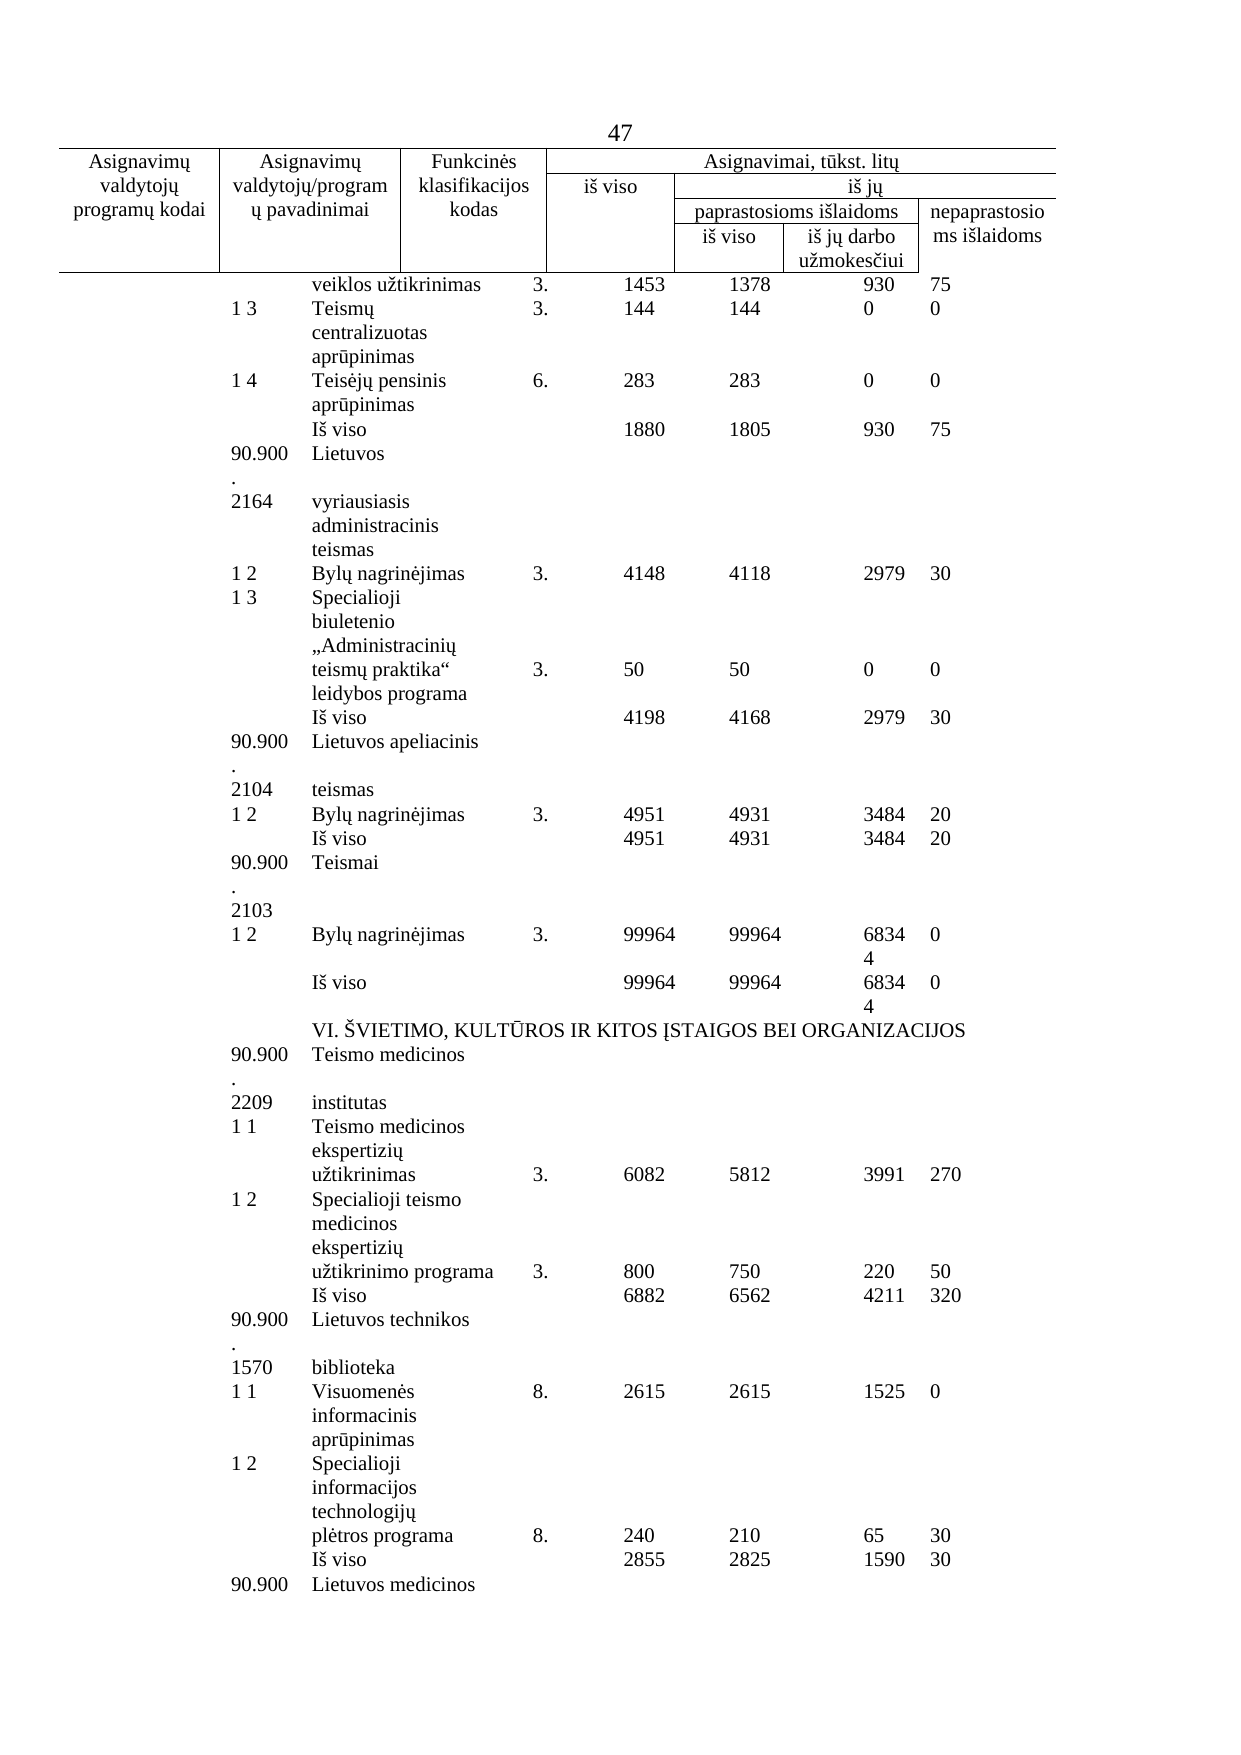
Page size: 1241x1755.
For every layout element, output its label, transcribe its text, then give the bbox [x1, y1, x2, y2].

table_cell [220, 416, 300, 441]
table_cell [220, 1427, 300, 1451]
table_cell [919, 609, 1063, 633]
table_cell [59, 1138, 219, 1162]
table_cell [852, 1114, 919, 1138]
table_cell [59, 1114, 219, 1138]
table_cell 50 [718, 657, 852, 681]
table_cell 240 [612, 1523, 718, 1547]
table_cell 8. [521, 1523, 612, 1547]
table_cell 800 [612, 1259, 718, 1283]
table_cell [59, 537, 219, 561]
table_cell Iš viso [300, 970, 521, 1018]
table_cell [718, 344, 852, 368]
table_cell 0 [919, 922, 1063, 970]
table_cell [59, 1523, 219, 1547]
table_cell [521, 826, 612, 849]
table_cell 30 [919, 1548, 1063, 1571]
table_cell [59, 1018, 219, 1042]
table_cell [59, 609, 219, 633]
table_cell [612, 1475, 718, 1499]
table_cell [852, 344, 919, 368]
table_cell [718, 537, 852, 561]
table_cell institutas [300, 1090, 521, 1114]
table_cell iš viso [675, 224, 783, 272]
table_cell Iš viso [300, 705, 521, 729]
table_cell 0 [919, 296, 1063, 320]
table_cell 90.900. [220, 1042, 300, 1090]
table_cell [919, 1235, 1063, 1259]
table_cell [521, 513, 612, 537]
table_cell [852, 1042, 919, 1090]
table_cell teismas [300, 778, 521, 801]
table_cell [59, 850, 219, 898]
table_cell [220, 513, 300, 537]
table_cell [59, 1548, 219, 1571]
table_cell 220 [852, 1259, 919, 1283]
table_cell [718, 1403, 852, 1427]
table_cell Bylų nagrinėjimas [300, 801, 521, 826]
table_cell 2103 [220, 898, 300, 922]
table_cell [612, 1042, 718, 1090]
table_cell 2855 [612, 1548, 718, 1571]
table_cell [919, 1090, 1063, 1114]
table_cell [852, 850, 919, 898]
table_cell [59, 1571, 219, 1596]
table_cell 3. [521, 273, 612, 296]
table_cell Teisėjų pensinis [300, 368, 521, 392]
table_header Asignavimai, tūkst. litų [547, 149, 1056, 173]
table_cell 2979 [852, 561, 919, 585]
table_cell [852, 898, 919, 922]
table_cell [521, 681, 612, 705]
table_cell [612, 898, 718, 922]
table_cell [59, 1211, 219, 1234]
table_cell 1 4 [220, 368, 300, 392]
table_cell 283 [718, 368, 852, 392]
table_cell [59, 1283, 219, 1307]
table_cell [521, 1355, 612, 1379]
table_cell [919, 1138, 1063, 1162]
table_cell biuletenio [300, 609, 521, 633]
table_cell Lietuvos apeliacinis [300, 729, 521, 777]
table_cell 4198 [612, 705, 718, 729]
table_cell iš jų darbo užmokesčiui [784, 224, 918, 272]
table_cell centralizuotas [300, 320, 521, 344]
table_cell [59, 970, 219, 1018]
table_cell [852, 513, 919, 537]
table_cell 1805 [718, 416, 852, 441]
table_cell teismų praktika“ [300, 657, 521, 681]
table_cell 930 [852, 273, 919, 296]
table_cell [852, 1211, 919, 1234]
table_header Funkcinės klasifikacijos kodas [401, 149, 546, 272]
table_cell [59, 273, 219, 296]
table_cell 90.900. [220, 850, 300, 898]
table_cell 2615 [612, 1379, 718, 1403]
table_cell 930 [852, 416, 919, 441]
table_cell [919, 441, 1063, 489]
table_cell [59, 826, 219, 849]
table_cell nepaprastosioms išlaidoms [919, 199, 1056, 272]
table_cell iš viso [547, 174, 674, 272]
table_cell [852, 1427, 919, 1451]
table_cell [612, 585, 718, 609]
table_cell iš jų [675, 174, 1056, 198]
table_cell 270 [919, 1163, 1063, 1186]
table_cell [521, 1451, 612, 1475]
table_cell 4148 [612, 561, 718, 585]
table_cell 68344 [852, 970, 919, 1018]
table_cell 0 [919, 368, 1063, 392]
table_cell [919, 729, 1063, 777]
table_cell [852, 585, 919, 609]
table_cell [220, 1523, 300, 1547]
table_cell [612, 1403, 718, 1427]
table_cell [919, 393, 1063, 416]
table_cell Iš viso [300, 1548, 521, 1571]
table_cell [521, 1475, 612, 1499]
table_cell [220, 1138, 300, 1162]
table_cell [612, 1138, 718, 1162]
table_cell [718, 1307, 852, 1355]
table_cell [718, 778, 852, 801]
table_cell [718, 585, 852, 609]
table_cell [612, 1090, 718, 1114]
table_cell [59, 1427, 219, 1451]
table_cell 3484 [852, 801, 919, 826]
table_cell [521, 585, 612, 609]
table_cell [612, 1451, 718, 1475]
table_cell 0 [852, 657, 919, 681]
table_cell 320 [919, 1283, 1063, 1307]
table_cell [852, 1355, 919, 1379]
table_cell 65 [852, 1523, 919, 1547]
table_cell 283 [612, 368, 718, 392]
table_cell [612, 729, 718, 777]
table_cell 90.900. [220, 729, 300, 777]
table_cell [919, 633, 1063, 657]
table_cell [59, 1163, 219, 1186]
table_cell [521, 320, 612, 344]
table_cell ekspertizių [300, 1235, 521, 1259]
table_cell [59, 344, 219, 368]
table_cell [521, 1548, 612, 1571]
table_cell [718, 729, 852, 777]
table_cell [59, 1499, 219, 1523]
table_cell [612, 1355, 718, 1379]
table_cell 6. [521, 368, 612, 392]
table_cell 3. [521, 296, 612, 320]
table_cell [59, 441, 219, 489]
table_cell medicinos [300, 1211, 521, 1234]
table_cell [59, 729, 219, 777]
table_cell 20 [919, 826, 1063, 849]
table_cell 2615 [718, 1379, 852, 1403]
table_cell [612, 513, 718, 537]
table_cell [220, 1475, 300, 1499]
table_cell Specialioji [300, 1451, 521, 1475]
table_cell 0 [852, 296, 919, 320]
table_cell [59, 898, 219, 922]
table_cell [1056, 198, 1063, 223]
table_cell [852, 1451, 919, 1475]
table_cell 2979 [852, 705, 919, 729]
table_cell 75 [919, 416, 1063, 441]
table_cell 99964 [612, 922, 718, 970]
table_cell [718, 1042, 852, 1090]
table_cell [718, 1235, 852, 1259]
table_cell [852, 1186, 919, 1211]
table_cell [521, 1235, 612, 1259]
table_cell 4118 [718, 561, 852, 585]
table_cell [919, 320, 1063, 344]
table_cell [852, 1475, 919, 1499]
table_cell 1 3 [220, 296, 300, 320]
table_cell [59, 778, 219, 801]
table_cell [521, 1307, 612, 1355]
table_cell [852, 1235, 919, 1259]
table_cell 90.900 [220, 1571, 300, 1596]
table_cell 4211 [852, 1283, 919, 1307]
table_cell [220, 1163, 300, 1186]
table_cell [59, 1259, 219, 1283]
table_cell [718, 441, 852, 489]
table_cell [718, 489, 852, 513]
table_cell 4951 [612, 801, 718, 826]
table_cell [220, 1499, 300, 1523]
table_header [1056, 148, 1063, 173]
table_cell leidybos programa [300, 681, 521, 705]
table_cell 30 [919, 1523, 1063, 1547]
table_cell paprastosioms išlaidoms [675, 199, 918, 223]
table_cell [521, 1571, 612, 1596]
table_cell [521, 705, 612, 729]
table_cell [852, 393, 919, 416]
table_cell aprūpinimas [300, 1427, 521, 1451]
table_cell [59, 513, 219, 537]
table_cell [852, 1403, 919, 1427]
table_cell Lietuvos medicinos [300, 1571, 521, 1596]
table_cell [919, 537, 1063, 561]
table_cell veiklos užtikrinimas [300, 273, 521, 296]
table_cell 30 [919, 705, 1063, 729]
table_cell VI. ŠVIETIMO, KULTŪROS IR KITOS ĮSTAIGOS BEI ORGANIZACIJOS [300, 1018, 1063, 1042]
table_cell [919, 1211, 1063, 1234]
table_cell [612, 1186, 718, 1211]
table_cell 1378 [718, 273, 852, 296]
table_cell [220, 1018, 300, 1042]
table_cell 210 [718, 1523, 852, 1547]
table_cell 6082 [612, 1163, 718, 1186]
table_cell [59, 1355, 219, 1379]
table_cell [220, 1548, 300, 1571]
table_cell 1590 [852, 1548, 919, 1571]
table_cell 1570 [220, 1355, 300, 1379]
table_cell 4168 [718, 705, 852, 729]
table_cell [852, 778, 919, 801]
table_cell [612, 609, 718, 633]
table_cell 75 [919, 272, 1063, 296]
table_cell [718, 1571, 852, 1596]
table_cell [919, 681, 1063, 705]
table_cell administracinis [300, 513, 521, 537]
table_cell [919, 1403, 1063, 1427]
table_cell [59, 657, 219, 681]
table_cell [852, 1090, 919, 1114]
table_cell informacinis [300, 1403, 521, 1427]
table_cell [718, 513, 852, 537]
table_cell [220, 1259, 300, 1283]
table_cell [521, 1138, 612, 1162]
table_cell [521, 1211, 612, 1234]
table_cell [718, 1427, 852, 1451]
table_cell [220, 970, 300, 1018]
table_cell [852, 320, 919, 344]
table_cell [1056, 223, 1063, 272]
table_cell [59, 393, 219, 416]
table_cell [59, 1186, 219, 1211]
table_cell Teismai [300, 850, 521, 898]
table_cell užtikrinimo programa [300, 1259, 521, 1283]
table_cell [612, 1499, 718, 1523]
table_cell [919, 513, 1063, 537]
table_cell [718, 609, 852, 633]
table_cell [59, 1403, 219, 1427]
table_header Asignavimų valdytojų/programų pavadinimai [220, 149, 400, 272]
table_cell plėtros programa [300, 1523, 521, 1547]
table_cell [718, 1211, 852, 1234]
table_cell [612, 778, 718, 801]
table_cell [220, 1283, 300, 1307]
table_cell 99964 [718, 922, 852, 970]
table_cell [521, 850, 612, 898]
table_cell [718, 1451, 852, 1475]
table_cell užtikrinimas [300, 1163, 521, 1186]
table_cell [919, 898, 1063, 922]
table_cell Iš viso [300, 416, 521, 441]
table_cell 50 [612, 657, 718, 681]
table_cell [612, 489, 718, 513]
table_cell [59, 1451, 219, 1475]
table_cell [919, 1475, 1063, 1499]
table_cell Teismų [300, 296, 521, 320]
table_cell [852, 441, 919, 489]
table_cell 1880 [612, 416, 718, 441]
table_cell [59, 922, 219, 970]
table_cell [220, 633, 300, 657]
table_cell [612, 681, 718, 705]
table_cell [521, 416, 612, 441]
table_cell [612, 344, 718, 368]
table_cell [919, 1571, 1063, 1596]
table_cell [59, 1307, 219, 1355]
table_cell aprūpinimas [300, 344, 521, 368]
table_cell [612, 850, 718, 898]
table_cell [919, 778, 1063, 801]
table_cell [612, 1114, 718, 1138]
table_cell [59, 705, 219, 729]
table_cell [718, 1090, 852, 1114]
table_cell [718, 1186, 852, 1211]
table_header Asignavimų valdytojų programų kodai [59, 149, 219, 272]
table_cell [612, 441, 718, 489]
table_cell [59, 561, 219, 585]
table_cell [612, 1307, 718, 1355]
table_cell [220, 537, 300, 561]
table_cell [612, 633, 718, 657]
table_cell [919, 344, 1063, 368]
table_cell Lietuvos technikos [300, 1307, 521, 1355]
table_cell 1 2 [220, 1451, 300, 1475]
table_cell aprūpinimas [300, 393, 521, 416]
table_cell [220, 1403, 300, 1427]
table_cell 3484 [852, 826, 919, 849]
table_cell [521, 729, 612, 777]
table_cell [852, 609, 919, 633]
table_cell 1525 [852, 1379, 919, 1403]
table_cell informacijos [300, 1475, 521, 1499]
table_cell [919, 1355, 1063, 1379]
table_cell [919, 850, 1063, 898]
table_cell [300, 898, 521, 922]
table_cell Lietuvos [300, 441, 521, 489]
table_cell technologijų [300, 1499, 521, 1523]
table_cell 1 1 [220, 1379, 300, 1403]
table_cell [521, 537, 612, 561]
table_cell [919, 489, 1063, 513]
table_cell [612, 393, 718, 416]
table_cell „Administracinių [300, 633, 521, 657]
table_cell [718, 1114, 852, 1138]
table_cell [220, 344, 300, 368]
table_cell [852, 489, 919, 513]
table_cell 144 [718, 296, 852, 320]
table_cell Iš viso [300, 826, 521, 849]
table_cell 2825 [718, 1548, 852, 1571]
table_cell [59, 633, 219, 657]
table_cell [59, 368, 219, 392]
table_cell [612, 1427, 718, 1451]
table_cell [718, 1475, 852, 1499]
table_cell [852, 1571, 919, 1596]
table_cell [220, 320, 300, 344]
table_cell [521, 1499, 612, 1523]
table_cell 6562 [718, 1283, 852, 1307]
table_cell 1 2 [220, 922, 300, 970]
table_cell [220, 681, 300, 705]
table_cell [852, 681, 919, 705]
table_cell [521, 609, 612, 633]
table_cell Specialioji [300, 585, 521, 609]
table_cell [59, 1042, 219, 1090]
table_cell [1056, 173, 1063, 198]
table_cell [59, 489, 219, 513]
table_cell [852, 1138, 919, 1162]
table_cell [919, 1427, 1063, 1451]
table_cell [220, 1211, 300, 1234]
table_cell [521, 1186, 612, 1211]
table_cell [919, 1186, 1063, 1211]
table_cell Bylų nagrinėjimas [300, 561, 521, 585]
table_cell 3. [521, 561, 612, 585]
table_cell ekspertizių [300, 1138, 521, 1162]
table_cell 5812 [718, 1163, 852, 1186]
table_cell [919, 1307, 1063, 1355]
table_cell [521, 344, 612, 368]
table_cell [852, 1307, 919, 1355]
table_cell 6882 [612, 1283, 718, 1307]
table_cell [59, 681, 219, 705]
table_cell 90.900. [220, 441, 300, 489]
table_cell 3. [521, 1163, 612, 1186]
table_cell [852, 1499, 919, 1523]
table_cell 1 2 [220, 1186, 300, 1211]
table_cell 1 2 [220, 801, 300, 826]
table_cell [718, 1499, 852, 1523]
table_cell [59, 1379, 219, 1403]
table_cell [521, 1427, 612, 1451]
table_cell 0 [919, 970, 1063, 1018]
table_cell [521, 778, 612, 801]
table_cell [612, 537, 718, 561]
table_cell [220, 826, 300, 849]
table_cell 1 3 [220, 585, 300, 609]
table_cell biblioteka [300, 1355, 521, 1379]
table_cell 8. [521, 1379, 612, 1403]
table_cell [220, 705, 300, 729]
table_cell 1 2 [220, 561, 300, 585]
table_cell [718, 1138, 852, 1162]
table_cell [521, 1403, 612, 1427]
table_cell [59, 296, 219, 320]
table_cell [59, 585, 219, 609]
table_cell [521, 1283, 612, 1307]
table_cell 1453 [612, 273, 718, 296]
table_cell 3. [521, 922, 612, 970]
table_cell [220, 609, 300, 633]
table_cell 3. [521, 1259, 612, 1283]
table_cell [612, 1235, 718, 1259]
table_cell 2104 [220, 778, 300, 801]
table_cell [220, 393, 300, 416]
table_cell [59, 416, 219, 441]
table_cell Visuomenės [300, 1379, 521, 1403]
table_cell 0 [919, 1379, 1063, 1403]
table_cell [521, 1090, 612, 1114]
table_cell Teismo medicinos [300, 1042, 521, 1090]
table_cell [220, 273, 300, 296]
table_cell 144 [612, 296, 718, 320]
table_cell 2164 [220, 489, 300, 513]
table_cell [59, 801, 219, 826]
table_cell 99964 [612, 970, 718, 1018]
table_cell 4931 [718, 801, 852, 826]
table_cell [521, 970, 612, 1018]
table_cell 4931 [718, 826, 852, 849]
table_cell 0 [919, 657, 1063, 681]
table_cell vyriausiasis [300, 489, 521, 513]
table_cell Iš viso [300, 1283, 521, 1307]
table_cell 20 [919, 801, 1063, 826]
table_cell 90.900. [220, 1307, 300, 1355]
table_cell teismas [300, 537, 521, 561]
table_cell [612, 1571, 718, 1596]
table_cell [718, 320, 852, 344]
table_cell [220, 657, 300, 681]
table_cell 1 1 [220, 1114, 300, 1138]
table_cell [59, 1475, 219, 1499]
table_cell [718, 850, 852, 898]
table_cell Teismo medicinos [300, 1114, 521, 1138]
table_cell [919, 1042, 1063, 1090]
table_cell 750 [718, 1259, 852, 1283]
table_cell 50 [919, 1259, 1063, 1283]
table_cell [919, 1451, 1063, 1475]
table_cell 3. [521, 801, 612, 826]
table_cell [220, 1235, 300, 1259]
table_cell [919, 585, 1063, 609]
table_cell [852, 537, 919, 561]
table_cell [521, 898, 612, 922]
table_cell [718, 393, 852, 416]
table_cell 3. [521, 657, 612, 681]
table_cell [919, 1499, 1063, 1523]
table_cell [521, 489, 612, 513]
table_cell 0 [852, 368, 919, 392]
table_cell [59, 320, 219, 344]
table_cell [521, 1042, 612, 1090]
table_cell [919, 1114, 1063, 1138]
table_cell Specialioji teismo [300, 1186, 521, 1211]
table_cell [59, 1090, 219, 1114]
table_cell [521, 393, 612, 416]
table_cell [612, 320, 718, 344]
table_cell 3991 [852, 1163, 919, 1186]
table_cell 68344 [852, 922, 919, 970]
table_cell [718, 1355, 852, 1379]
table_cell Bylų nagrinėjimas [300, 922, 521, 970]
table_cell [718, 681, 852, 705]
table_cell [852, 729, 919, 777]
table_cell 30 [919, 561, 1063, 585]
table_cell [718, 633, 852, 657]
table_cell [612, 1211, 718, 1234]
table_cell [852, 633, 919, 657]
table_cell [521, 441, 612, 489]
table_cell [521, 1114, 612, 1138]
table_cell [521, 633, 612, 657]
table_cell 4951 [612, 826, 718, 849]
table_cell [59, 1235, 219, 1259]
table_cell 2209 [220, 1090, 300, 1114]
table_cell 99964 [718, 970, 852, 1018]
table_cell [718, 898, 852, 922]
